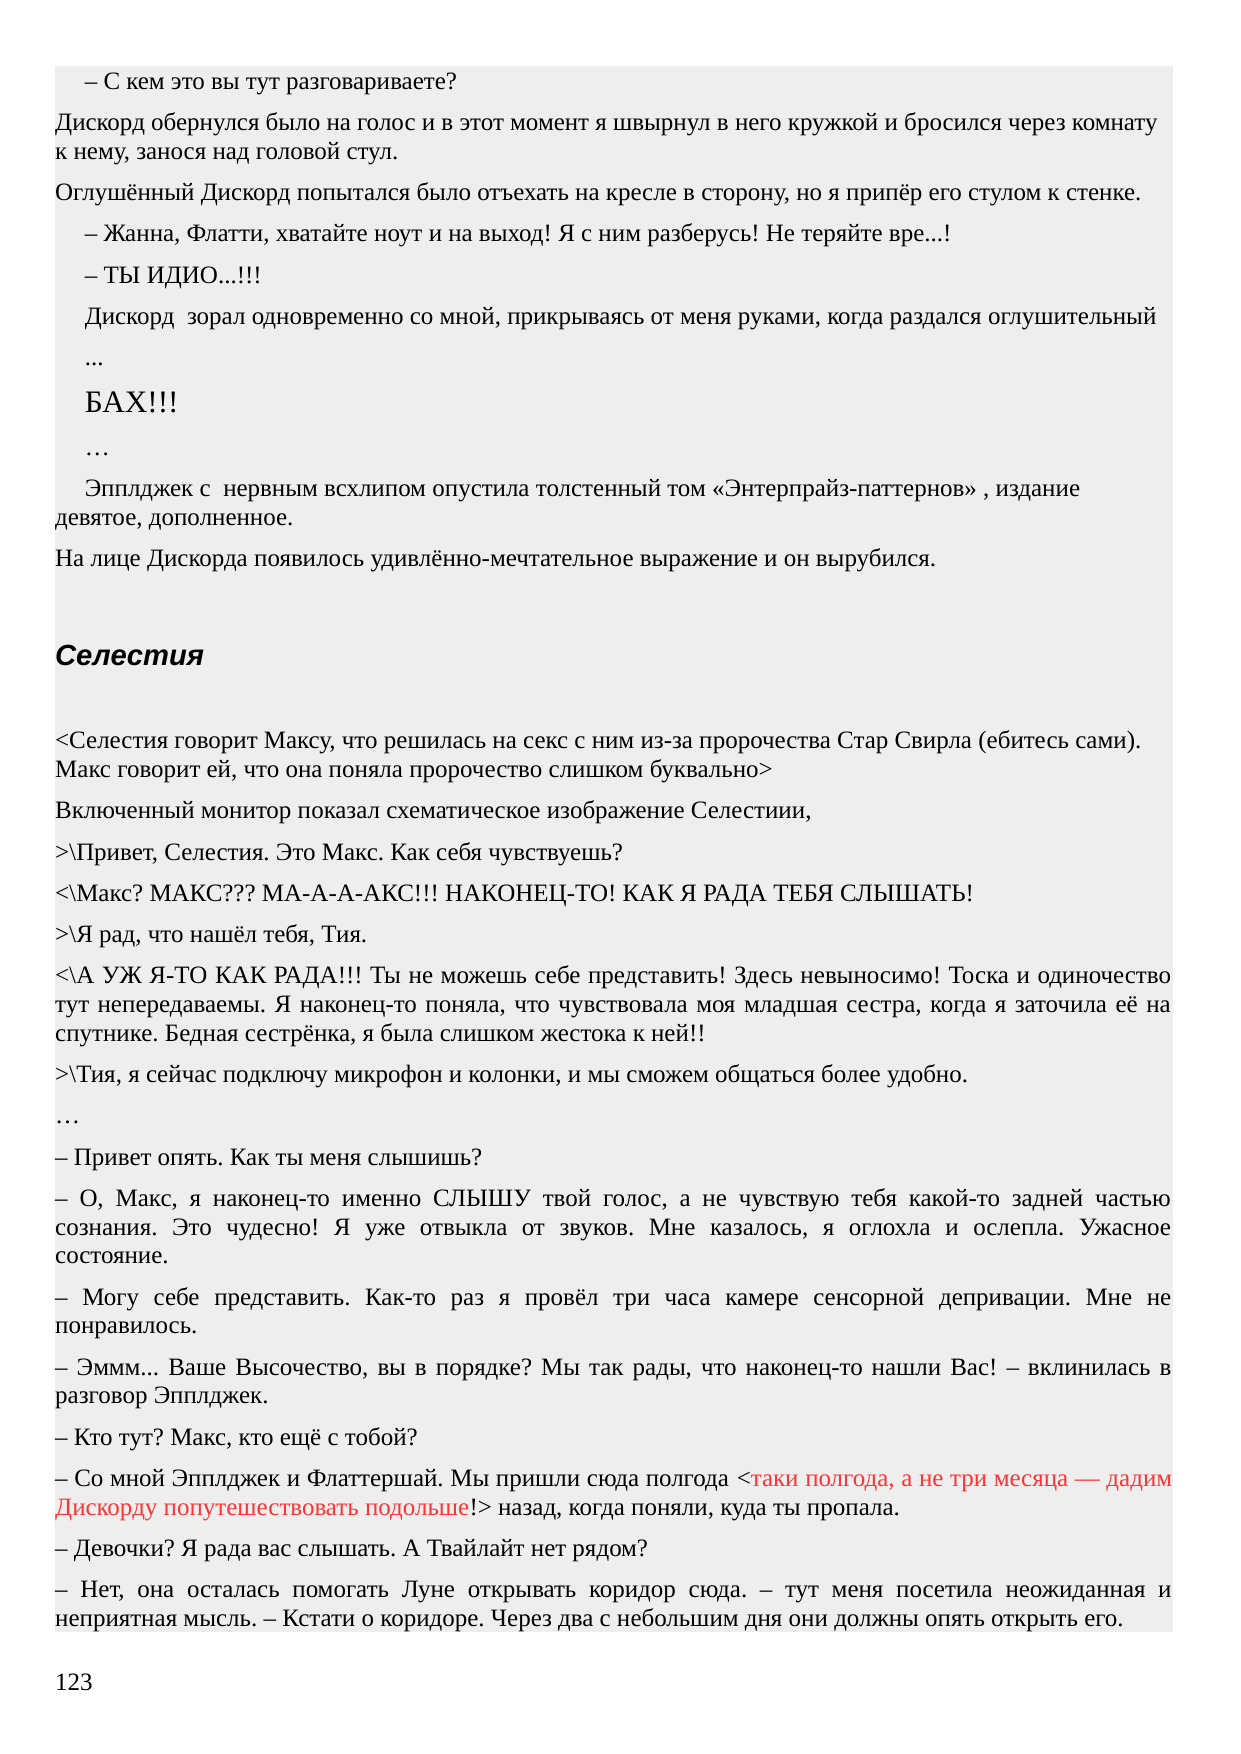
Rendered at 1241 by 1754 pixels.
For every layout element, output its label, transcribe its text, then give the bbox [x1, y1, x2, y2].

text Оглушённый Дискорд попытался было отъехать на кресле в сторону, но я припёр его стулом к стенке. [55, 177, 1173, 206]
text >\Привет, Селестия. Это Макс. Как себя чувствуешь? [55, 837, 1173, 866]
text – Девочки? Я рада вас слышать. А Твайлайт нет рядом? [55, 1533, 1173, 1562]
text – Привет опять. Как ты меня слышишь? [55, 1142, 1173, 1171]
text БАХ!!! [55, 383, 1173, 419]
text – Нет, она осталась помогать Луне открывать коридор сюда. – тут меня посетила неожиданная и неприятная мысль. – Кстати о коридоре. Через два с небольшим дня они должны опять открыть его. [55, 1574, 1173, 1632]
text – О, Макс, я наконец-то именно СЛЫШУ твой голос, а не чувствую тебя какой-то задней частью сознания. Это чудесно! Я уже отвыкла от звуков. Мне казалось, я оглохла и ослепла. Ужасное состояние. [55, 1183, 1173, 1269]
text <\Макс? МАКС??? МА-А-А-АКС!!! НАКОНЕЦ-ТО! КАК Я РАДА ТЕБЯ СЛЫШАТЬ! [55, 878, 1173, 907]
text >\Я рад, что нашёл тебя, Тия. [55, 919, 1173, 948]
text – Кто тут? Макс, кто ещё с тобой? [55, 1422, 1173, 1451]
text – Могу себе представить. Как-то раз я провёл три часа камере сенсорной депривации. Мне не понравилось. [55, 1282, 1173, 1339]
text ... [55, 342, 1173, 371]
list Дискорд обернулся было на голос и в этот момент я швырнул в него кружкой и бросился через комнату к нему, занося над головой стул. [55, 107, 1173, 165]
text <Селестия говорит Максу, что решилась на секс с ним из-за пророчества Стар Свирла (ебитесь сами). Макс говорит ей, что она поняла пророчество слишком буквально> [55, 726, 1173, 783]
text <\А УЖ Я-ТО КАК РАДА!!! Ты не можешь себе представить! Здесь невыносимо! Тоска и одиночество тут непередаваемы. Я наконец-то поняла, что чувствовала моя младшая сестра, когда я заточила её на спутнике. Бедная сестрёнка, я была слишком жестока к ней!! [55, 961, 1173, 1047]
text Включенный монитор показал схематическое изображение Селестиии, [55, 796, 1173, 824]
text … [55, 432, 1173, 461]
text – Жанна, Флатти, хватайте ноут и на выход! Я с ним разберусь! Не теряйте вре...! [55, 218, 1173, 247]
text – Эммм... Ваше Высочество, вы в порядке? Мы так рады, что наконец-то нашли Вас! – вклинилась в разговор Эпплджек. [55, 1352, 1173, 1409]
text … [55, 1101, 1173, 1129]
subtitle Селестия [55, 638, 1173, 672]
text – ТЫ ИДИО...!!! [55, 260, 1173, 288]
text На лице Дискорда появилось удивлённо-мечтательное выражение и он вырубился. [55, 543, 1173, 572]
text – С кем это вы тут разговариваете? [55, 66, 1173, 95]
text >\Тия, я сейчас подключу микрофон и колонки, и мы сможем общаться более удобно. [55, 1059, 1173, 1088]
text Дискорд зорал одновременно со мной, прикрываясь от меня руками, когда раздался оглушительный [55, 301, 1173, 330]
text – Со мной Эпплджек и Флаттершай. Мы пришли сюда полгода <таки полгода, а не три месяца — дадим Дискорду попутешествовать подольше!> назад, когда поняли, куда ты пропала. [55, 1463, 1173, 1521]
text Эпплджек с нервным всхлипом опустила толстенный том «Энтерпрайз-паттернов» , издание девятое, дополненное. [55, 473, 1173, 531]
